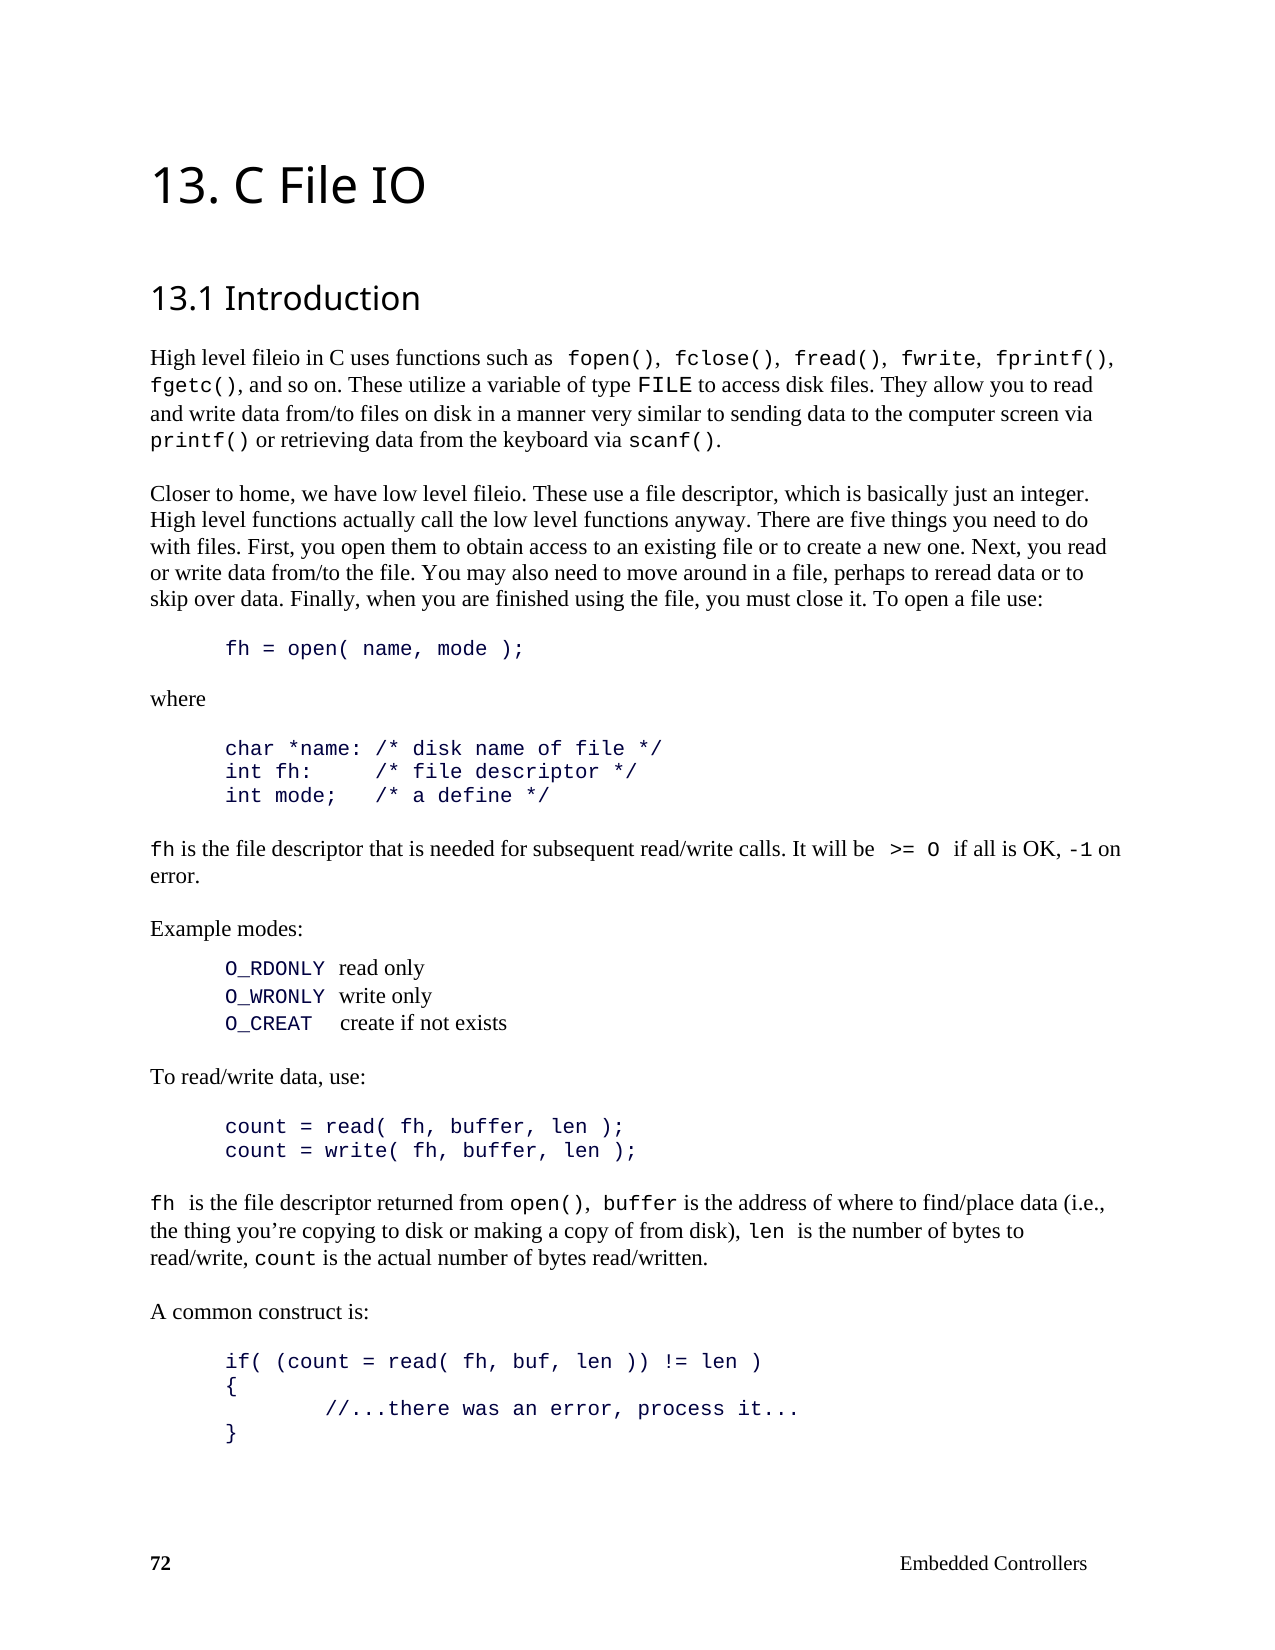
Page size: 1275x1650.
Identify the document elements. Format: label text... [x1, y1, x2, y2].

text fh is the file descriptor returned from open(), buffer is the address of where to find/place data (i.e., the thing you’re copying to disk or making a copy of from disk), len is the number of bytes to read/write, count is the actual number of bytes read/written. [150, 1189, 1125, 1272]
text char *name: /* disk name of file */ [225, 738, 1125, 761]
text O_WRONLY write only [225, 982, 1125, 1009]
text int fh: /* file descriptor */ [225, 761, 1125, 785]
text int mode; /* a define */ [225, 785, 1125, 809]
text //...there was an error, process it... [225, 1398, 1125, 1422]
text Example modes: [150, 914, 1125, 941]
text O_RDONLY read only [225, 954, 1125, 982]
text 13. C File IO [150, 150, 1125, 218]
text if( (count = read( fh, buf, len )) != len ) [225, 1351, 1125, 1375]
text Closer to home, we have low level fileio. These use a file descriptor, which is basically just an integer. High level functions actually call the low level functions anyway. There are five things you need to do with files. First, you open them to obtain access to an existing file or to create a new one. Next, you read or write data from/to the file. You may also need to move around in a file, perhaps to reread data or to skip over data. Finally, when you are finished using the file, you must close it. To open a file use: [150, 480, 1125, 612]
text } [225, 1422, 1125, 1446]
text fh = open( name, mode ); [225, 638, 1125, 661]
text count = read( fh, buffer, len ); [225, 1116, 1125, 1139]
text O_CREAT create if not exists [225, 1009, 1125, 1037]
text fh is the file descriptor that is needed for subsequent read/write calls. It will be >= O if all is OK, -1 on error. [150, 835, 1125, 889]
text where [150, 685, 1125, 711]
text High level fileio in C uses functions such as fopen(), fclose(), fread(), fwrite, fprintf(), fgetc(), and so on. These utilize a variable of type FILE to access disk files. They allow you to read and write data from/to files on disk in a manner very similar to sending data to the computer screen via printf() or retrieving data from the keyboard via scanf(). [150, 344, 1125, 454]
text To read/write data, use: [150, 1063, 1125, 1089]
subtitle 13.1 Introduction [150, 275, 1125, 320]
text count = write( fh, buffer, len ); [225, 1139, 1125, 1163]
text { [225, 1375, 1125, 1398]
text A common construct is: [150, 1298, 1125, 1325]
